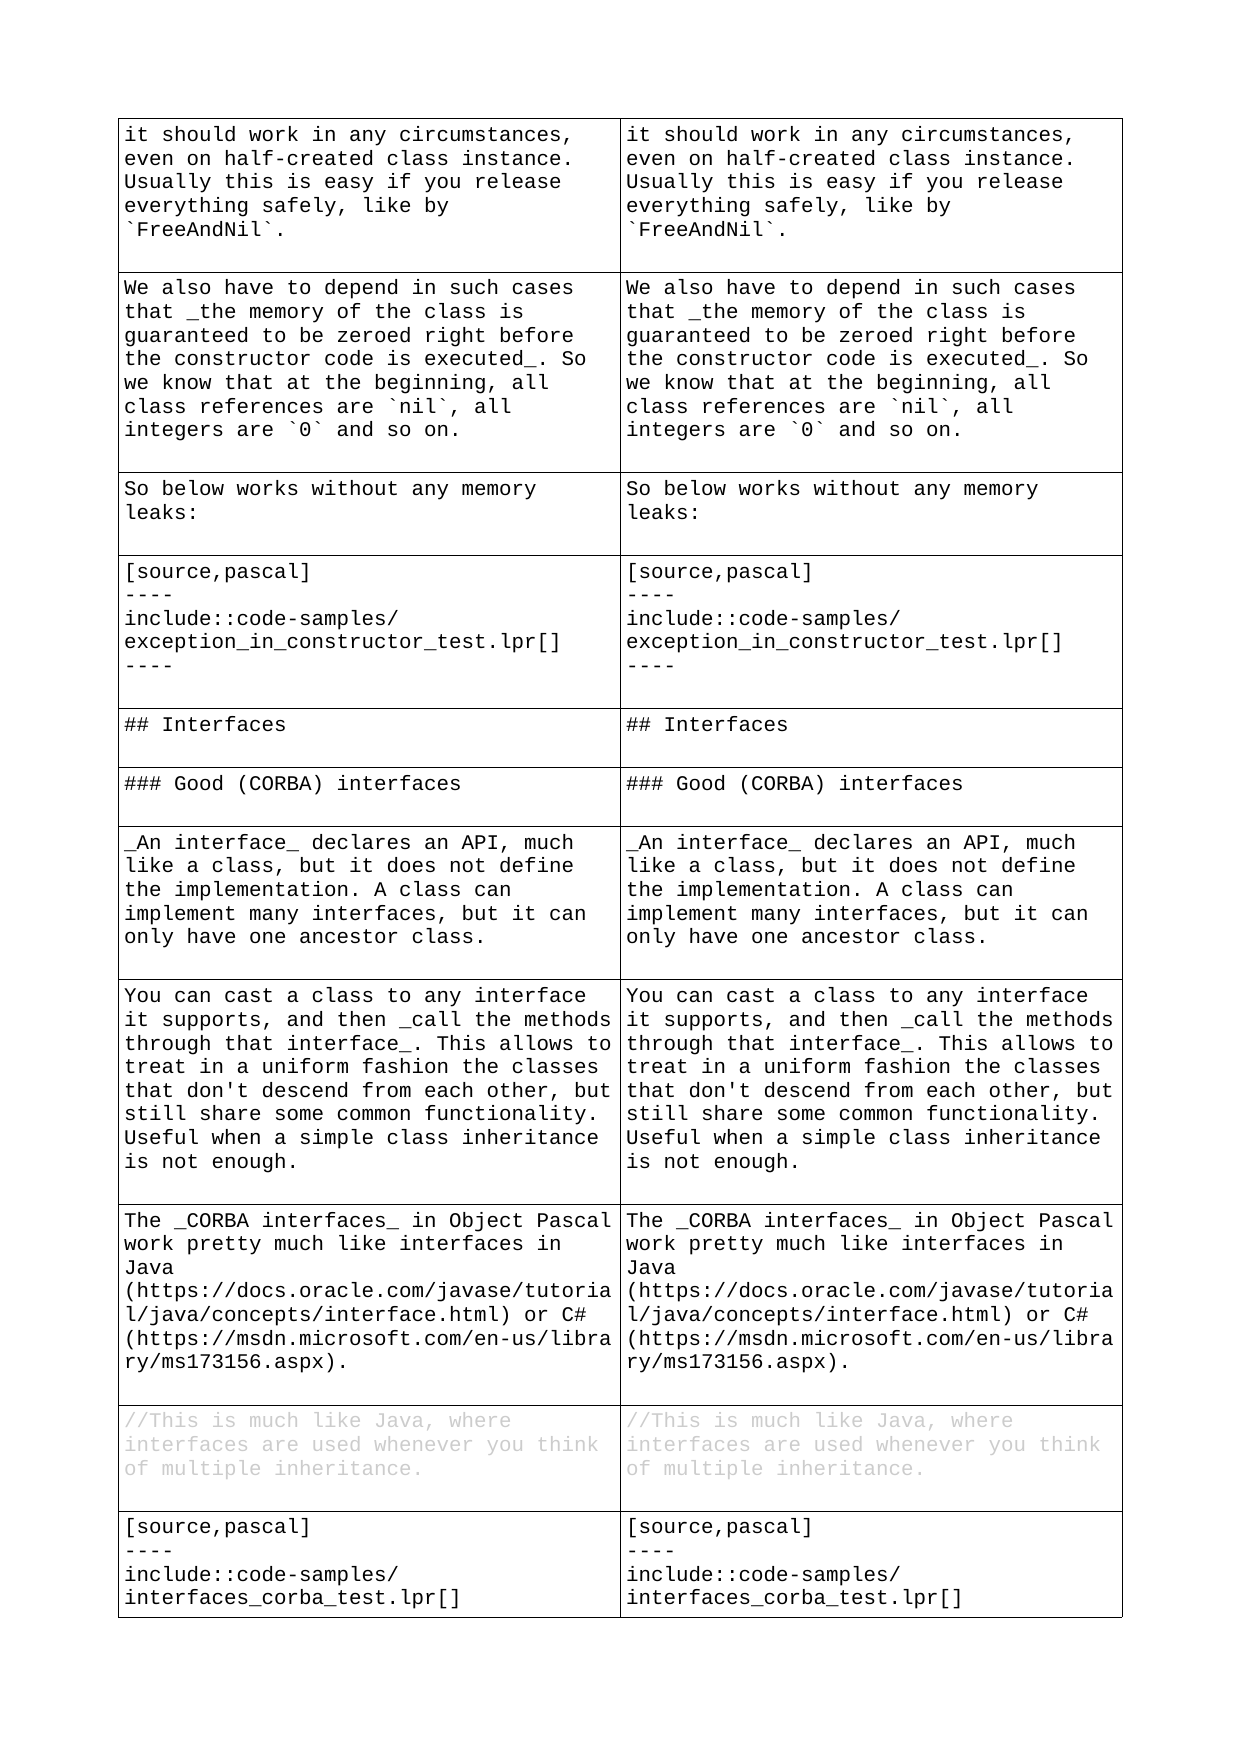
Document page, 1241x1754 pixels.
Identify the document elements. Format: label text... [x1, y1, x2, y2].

table_cell So below works without any memory leaks: [621, 473, 1122, 555]
table_cell ### Good (CORBA) interfaces [119, 768, 620, 826]
table_cell We also have to depend in such cases that _the memory of the class is guaranteed to be zeroed right before the constructor code is executed_. So we know that at the beginning, all class references are `nil`, all integers are `0` and so on. [621, 273, 1122, 472]
table_cell it should work in any circumstances, even on half-created class instance. Usually this is easy if you release everything safely, like by `FreeAndNil`. [119, 119, 620, 272]
table_cell We also have to depend in such cases that _the memory of the class is guaranteed to be zeroed right before the constructor code is executed_. So we know that at the beginning, all class references are `nil`, all integers are `0` and so on. [119, 273, 620, 472]
table_cell //This is much like Java, where interfaces are used whenever you think of multiple inheritance. [119, 1406, 620, 1511]
table_cell [source,pascal] ---- include::code-samples/interfaces_corba_test.lpr[] ---- [621, 1512, 1122, 1617]
table_cell _An interface_ declares an API, much like a class, but it does not define the implementation. A class can implement many interfaces, but it can only have one ancestor class. [621, 827, 1122, 979]
table_cell [source,pascal] ---- include::code-samples/interfaces_corba_test.lpr[] ---- [119, 1512, 620, 1617]
table_cell //This is much like Java, where interfaces are used whenever you think of multiple inheritance. [621, 1406, 1122, 1511]
table_cell You can cast a class to any interface it supports, and then _call the methods through that interface_. This allows to treat in a uniform fashion the classes that don't descend from each other, but still share some common functionality. Useful when a simple class inheritance is not enough. [621, 980, 1122, 1204]
table_cell So below works without any memory leaks: [119, 473, 620, 555]
table_cell it should work in any circumstances, even on half-created class instance. Usually this is easy if you release everything safely, like by `FreeAndNil`. [621, 119, 1122, 272]
table_cell The _CORBA interfaces_ in Object Pascal work pretty much like interfaces in Java (https://docs.oracle.com/javase/tutorial/java/concepts/interface.html) or C# (https://msdn.microsoft.com/en-us/library/ms173156.aspx). [621, 1205, 1122, 1404]
table_cell _An interface_ declares an API, much like a class, but it does not define the implementation. A class can implement many interfaces, but it can only have one ancestor class. [119, 827, 620, 979]
table_cell ## Interfaces [119, 709, 620, 767]
table_cell ### Good (CORBA) interfaces [621, 768, 1122, 826]
table_cell The _CORBA interfaces_ in Object Pascal work pretty much like interfaces in Java (https://docs.oracle.com/javase/tutorial/java/concepts/interface.html) or C# (https://msdn.microsoft.com/en-us/library/ms173156.aspx). [119, 1205, 620, 1404]
table_cell [source,pascal] ---- include::code-samples/exception_in_constructor_test.lpr[] ---- [119, 556, 620, 708]
table_cell ## Interfaces [621, 709, 1122, 767]
table_cell [source,pascal] ---- include::code-samples/exception_in_constructor_test.lpr[] ---- [621, 556, 1122, 708]
table_cell You can cast a class to any interface it supports, and then _call the methods through that interface_. This allows to treat in a uniform fashion the classes that don't descend from each other, but still share some common functionality. Useful when a simple class inheritance is not enough. [119, 980, 620, 1204]
